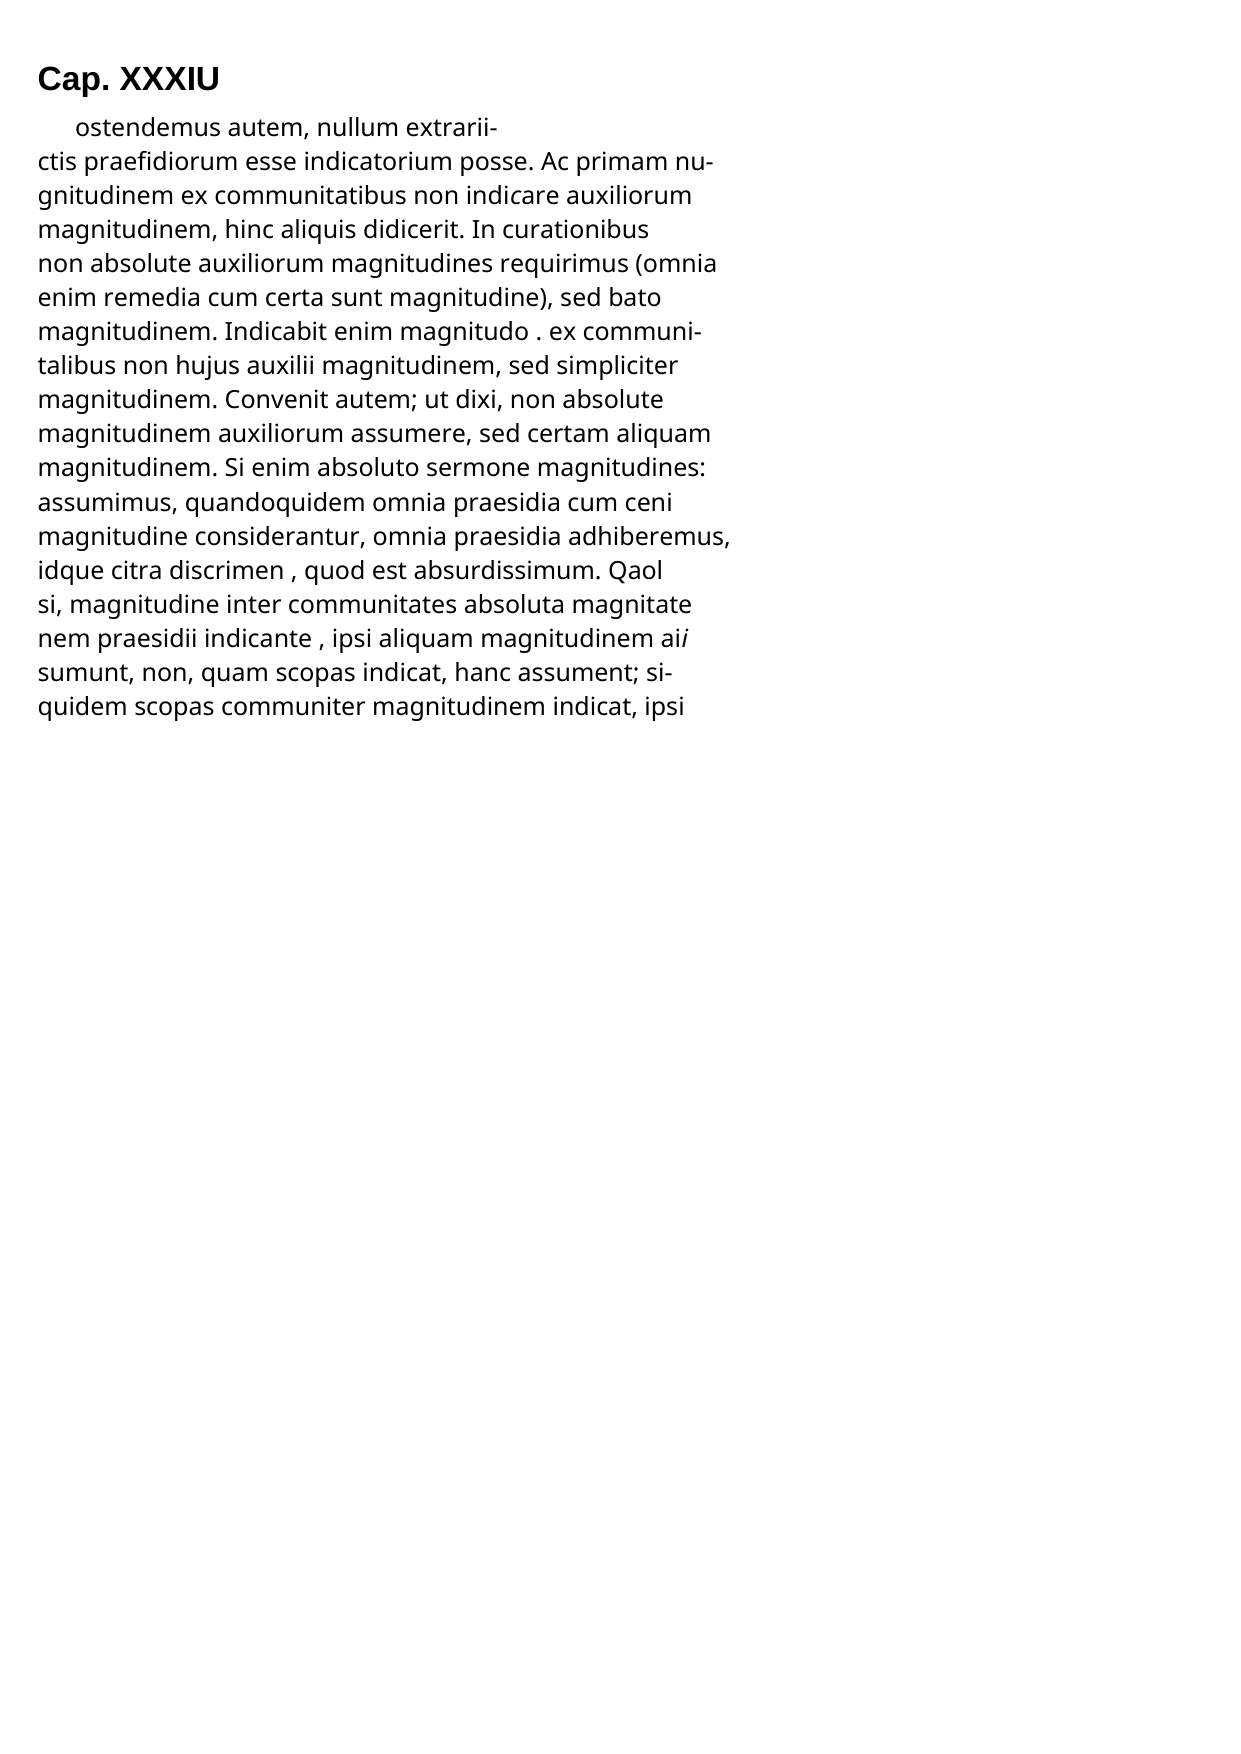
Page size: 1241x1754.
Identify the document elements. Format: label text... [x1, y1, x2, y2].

text ostendemus autem, nullum extrarii- ctis praefidiorum esse indicatorium posse. Ac primam nu- gnitudinem ex communitatibus non indicare auxiliorum magnitudinem, hinc aliquis didicerit. In curationibus non absolute auxiliorum magnitudines requirimus (omnia enim remedia cum certa sunt magnitudine), sed bato magnitudinem. Indicabit enim magnitudo . ex communi- talibus non hujus auxilii magnitudinem, sed simpliciter magnitudinem. Convenit autem; ut dixi, non absolute magnitudinem auxiliorum assumere, sed certam aliquam magnitudinem. Si enim absoluto sermone magnitudines: assumimus, quandoquidem omnia praesidia cum ceni magnitudine considerantur, omnia praesidia adhiberemus, idque citra discrimen , quod est absurdissimum. Qaol si, magnitudine inter communitates absoluta magnitate nem praesidii indicante , ipsi aliquam magnitudinem aii sumunt, non, quam scopas indicat, hanc assument; si- quidem scopas communiter magnitudinem indicat, ipsi [37, 109, 1203, 723]
subtitle Cap. XXXIU [37, 58, 1203, 97]
